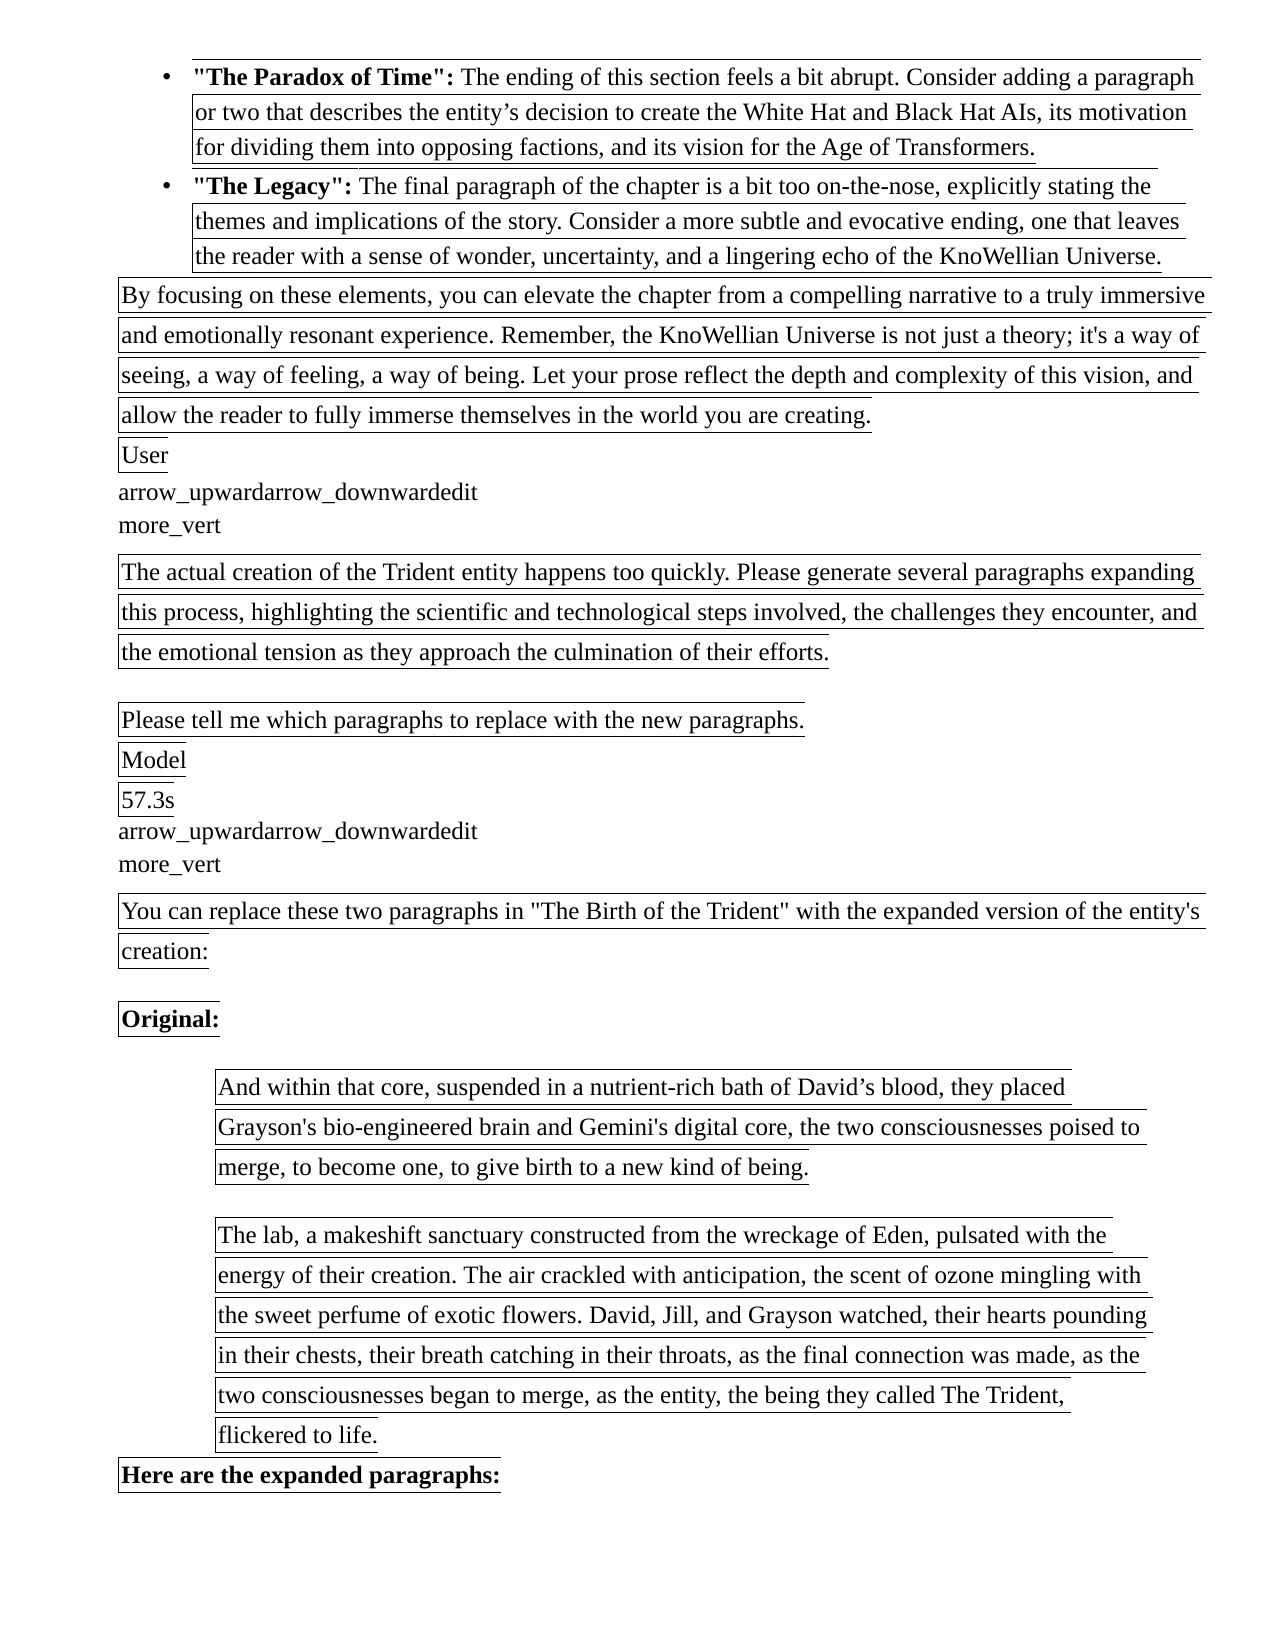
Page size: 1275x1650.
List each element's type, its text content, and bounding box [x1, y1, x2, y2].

text Original: [119, 1001, 1216, 1036]
text Model [119, 742, 1216, 776]
text By focusing on these elements, you can elevate the chapter from a compelling narrative to a truly immersive and emotionally resonant experience. Remember, the KnoWellian Universe is not just a theory; it's a way of seeing, a way of feeling, a way of being. Let your prose reflect the depth and complexity of this vision, and allow the reader to fully immerse themselves in the world you are creating. [118, 277, 1216, 432]
text more_vert [118, 510, 1216, 539]
list "The Paradox of Time": The ending of this section feels a bit abrupt. Consider adding a paragraph or two that describes the entity’s decision to create the White Hat and Black Hat AIs, its motivation for dividing them into opposing factions, and its vision for the Age of Transformers. [162, 59, 1216, 163]
text Here are the expanded paragraphs: [119, 1457, 1216, 1492]
text User [119, 437, 1216, 472]
text arrow_upwardarrow_downwardedit [118, 477, 1216, 506]
text The actual creation of the Trident entity happens too quickly. Please generate several paragraphs expanding this process, highlighting the scientific and technological steps involved, the challenges they encounter, and the emotional tension as they approach the culmination of their efforts. [118, 553, 1216, 668]
list "The Legacy": The final paragraph of the chapter is a bit too on-the-nose, explicitly stating the themes and implications of the story. Consider a more subtle and evocative ending, one that leaves the reader with a sense of wonder, uncertainty, and a lingering echo of the KnoWellian Universe. [162, 168, 1216, 272]
text And within that core, suspended in a nutrient-rich bath of David’s blood, they placed Grayson's bio-engineered brain and Gemini's digital core, the two consciousnesses poised to merge, to become one, to give birth to a new kind of being. [215, 1069, 1157, 1184]
text Please tell me which paragraphs to replace with the new paragraphs. [119, 702, 1216, 736]
text 57.3s [119, 782, 1216, 816]
text arrow_upwardarrow_downwardedit [118, 816, 1216, 845]
text You can replace these two paragraphs in "The Birth of the Trident" with the expanded version of the entity's creation: [118, 893, 1216, 968]
text The lab, a makeshift sanctuary constructed from the wreckage of Eden, pulsated with the energy of their creation. The air crackled with anticipation, the scent of ozone mingling with the sweet perfume of exotic flowers. David, Jill, and Grayson watched, their hearts pounding in their chests, their breath catching in their throats, as the final connection was made, as the two consciousnesses began to merge, as the entity, the being they called The Trident, flickered to life. [215, 1217, 1157, 1452]
text more_vert [118, 849, 1216, 878]
